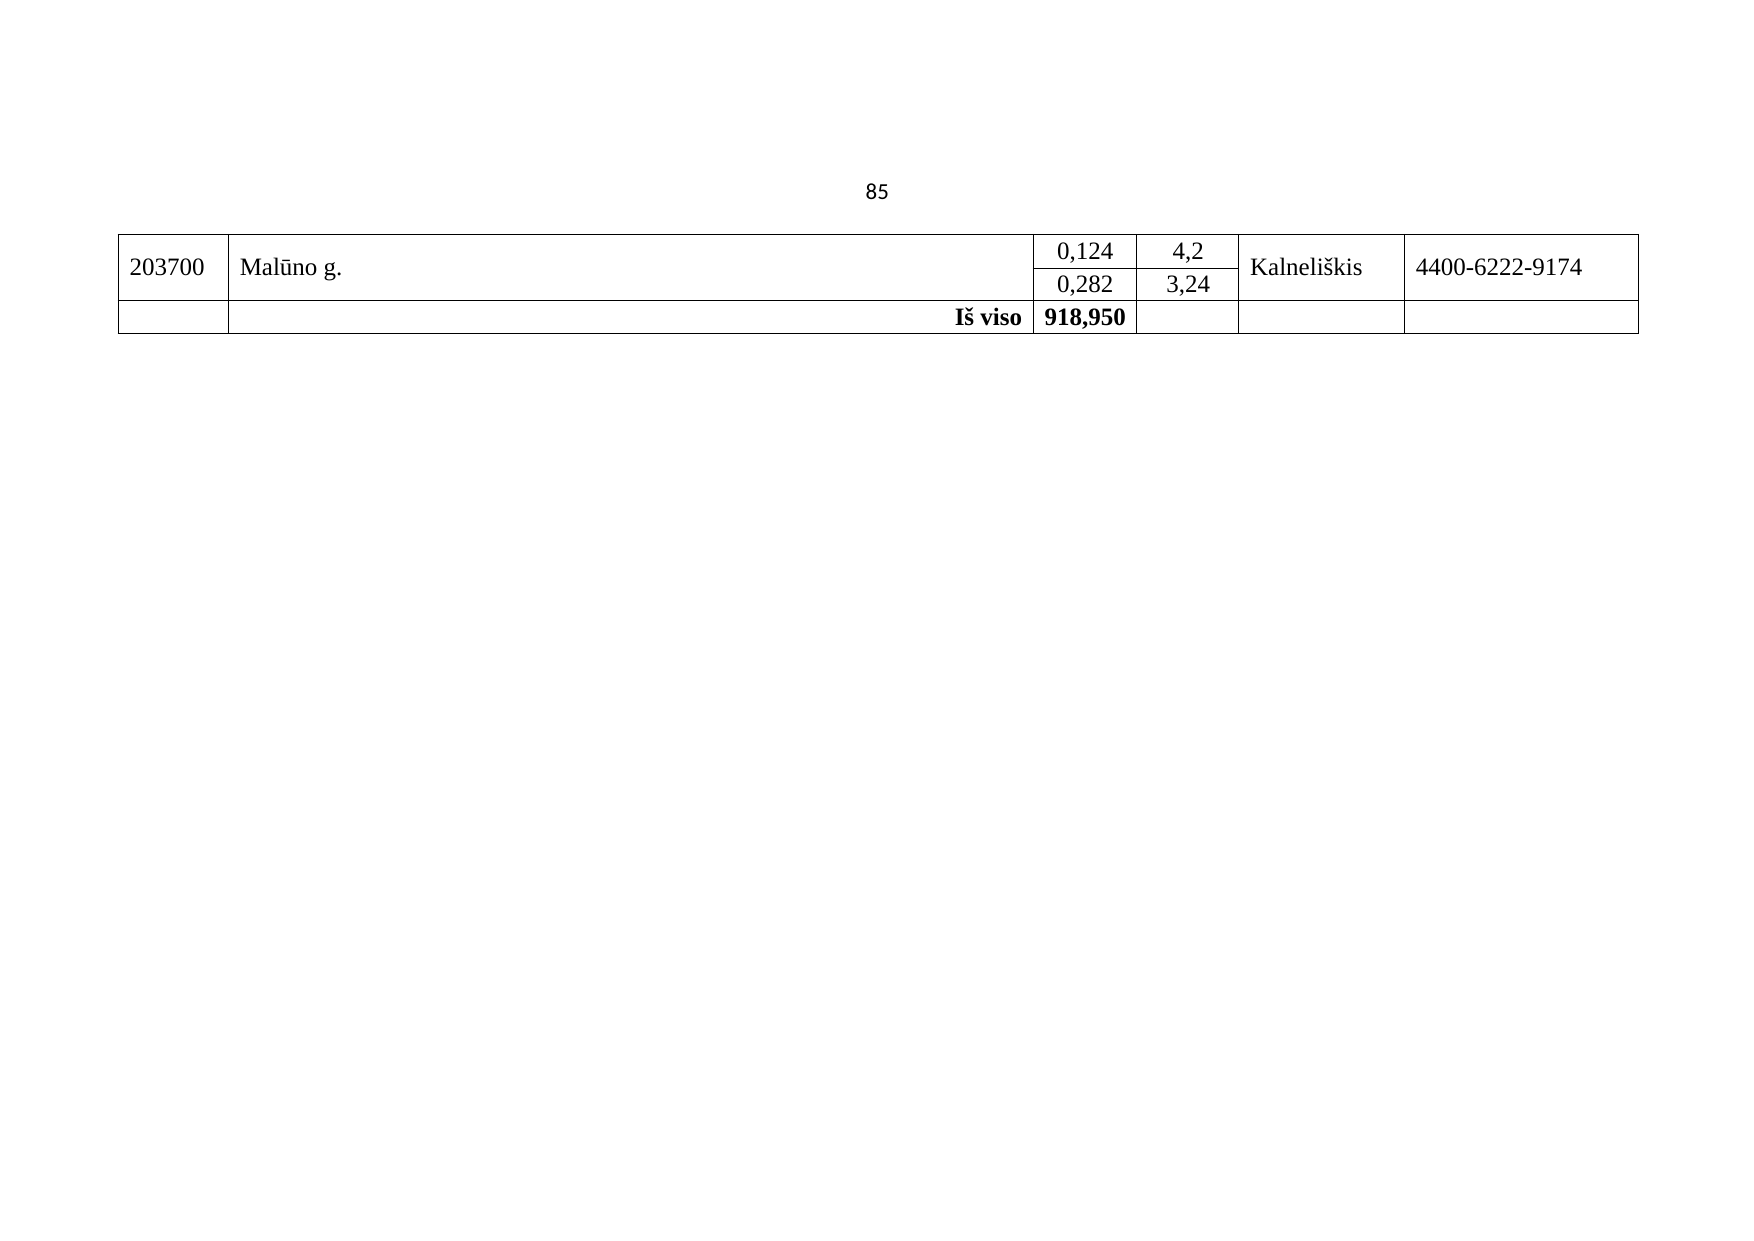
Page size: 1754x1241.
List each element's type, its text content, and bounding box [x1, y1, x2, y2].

table_cell 0,282 [1034, 269, 1136, 300]
table_cell 4400-6222-9174 [1405, 235, 1638, 300]
table_cell [1239, 301, 1404, 333]
table_cell [1405, 301, 1638, 333]
table_cell [119, 301, 228, 333]
table_cell [1137, 301, 1238, 333]
table_cell 4,2 [1137, 235, 1238, 268]
table_cell Iš viso [229, 301, 1033, 333]
table_cell 203700 [119, 235, 228, 300]
table_cell Kalneliškis [1239, 235, 1404, 300]
table_cell 0,124 [1034, 235, 1136, 268]
table_cell 918,950 [1034, 301, 1136, 333]
table_cell 3,24 [1137, 269, 1238, 300]
table_cell Malūno g. [229, 235, 1033, 300]
